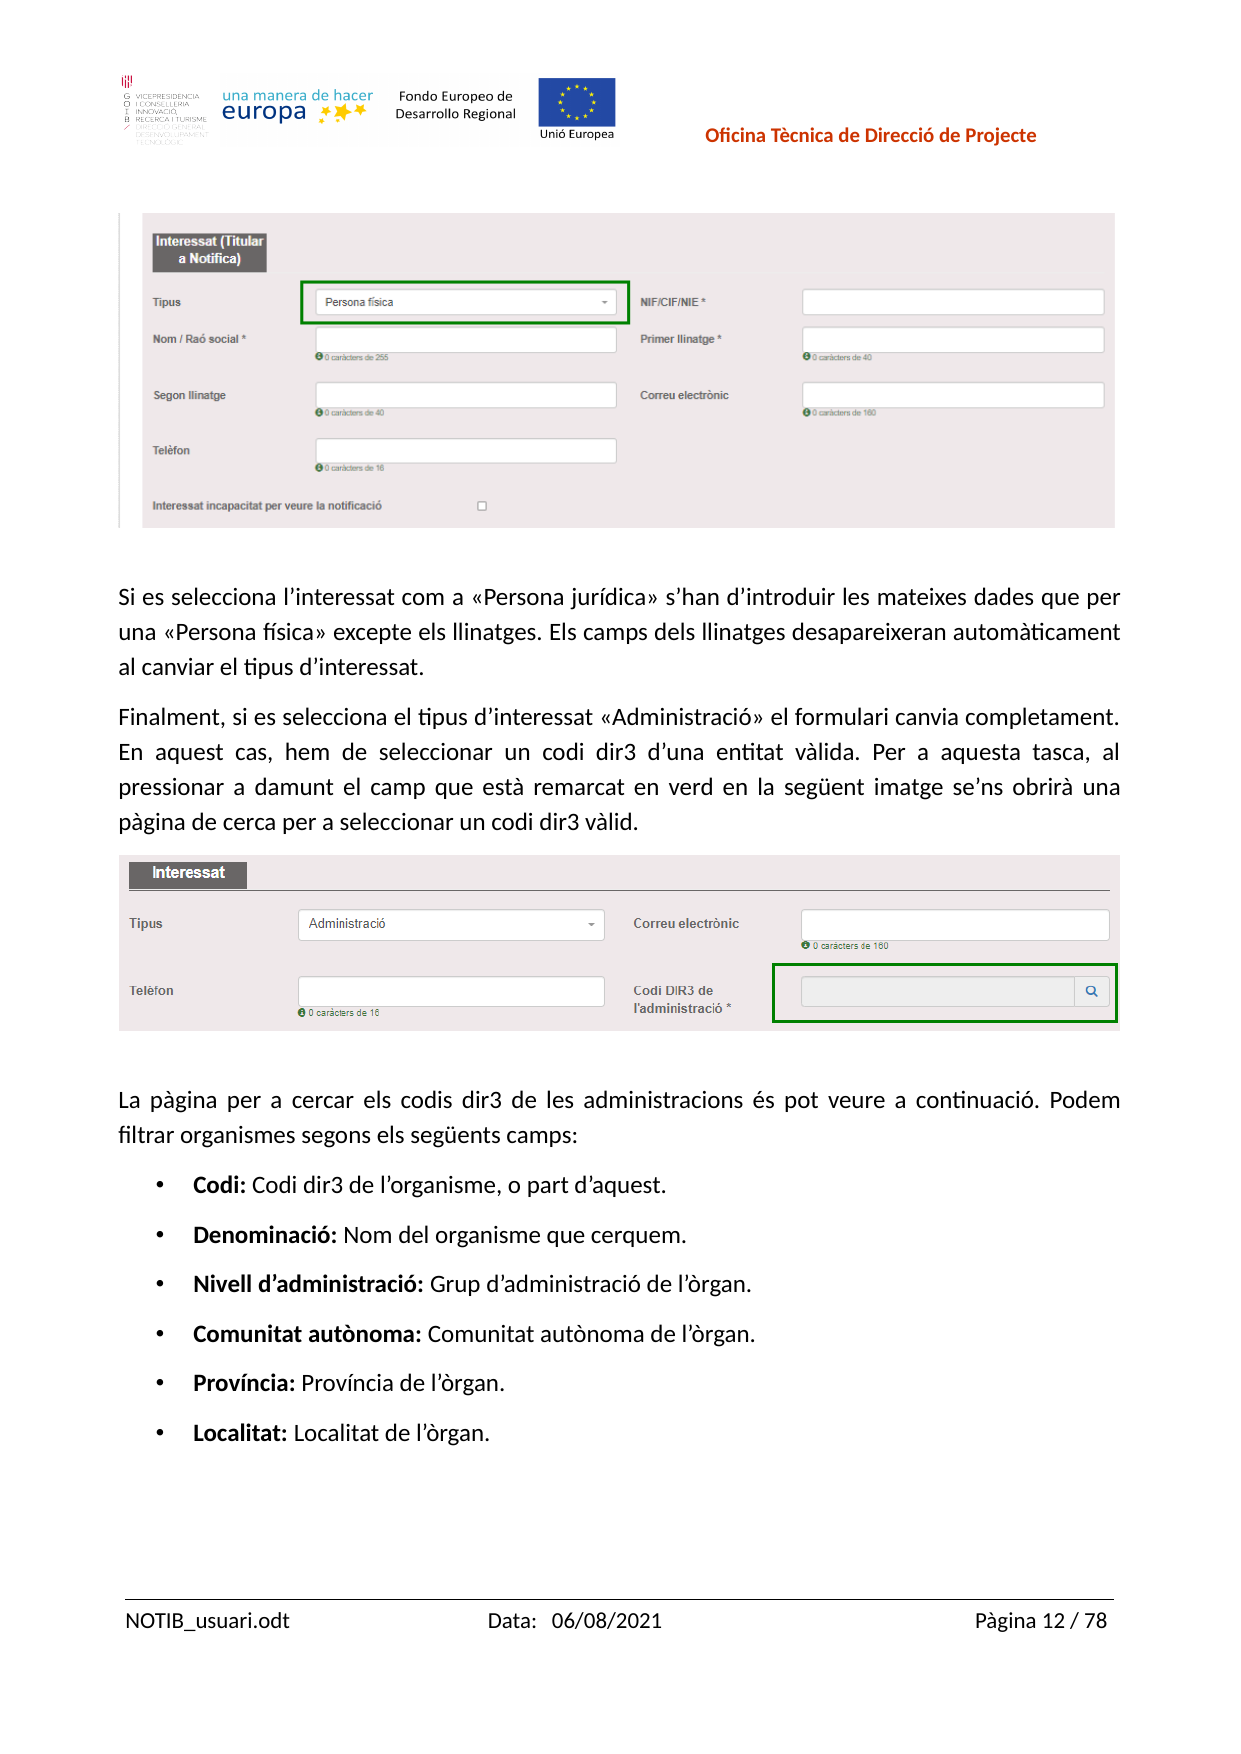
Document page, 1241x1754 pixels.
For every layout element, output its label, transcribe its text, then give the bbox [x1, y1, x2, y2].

list Nivell d’administració: Grup d’administració de l’òrgan. [156, 1268, 1122, 1299]
picture [118, 855, 1123, 1031]
picture [118, 213, 1123, 528]
list Comunitat autònoma: Comunitat autònoma de l’òrgan. [156, 1318, 1122, 1348]
list Localitat: Localitat de l’òrgan. [156, 1417, 1122, 1448]
list Denominació: Nom del organisme que cerquem. [156, 1219, 1122, 1249]
text Finalment, si es selecciona el tipus d’interessat «Administració» el formulari canvia completament. En aquest cas, hem de seleccionar un codi dir3 d’una entitat vàlida. Per a aquesta tasca, al pressionar a damunt el camp que està remarcat en verd en la següent imatge se’ns obrirà una pàgina de cerca per a seleccionar un codi dir3 vàlid. [118, 701, 1122, 836]
text La pàgina per a cercar els codis dir3 de les administracions és pot veure a continuació. Podem filtrar organismes segons els següents camps: [118, 1084, 1122, 1150]
list Província: Província de l’òrgan. [156, 1367, 1122, 1398]
picture [219, 73, 621, 147]
picture [118, 73, 213, 147]
text Si es selecciona l’interessat com a «Persona jurídica» s’han d’introduir les mateixes dades que per una «Persona física» excepte els llinatges. Els camps dels llinatges desapareixeran automàticament al canviar el tipus d’interessat. [118, 581, 1122, 682]
list Codi: Codi dir3 de l’organisme, o part d’aquest. [156, 1169, 1122, 1200]
